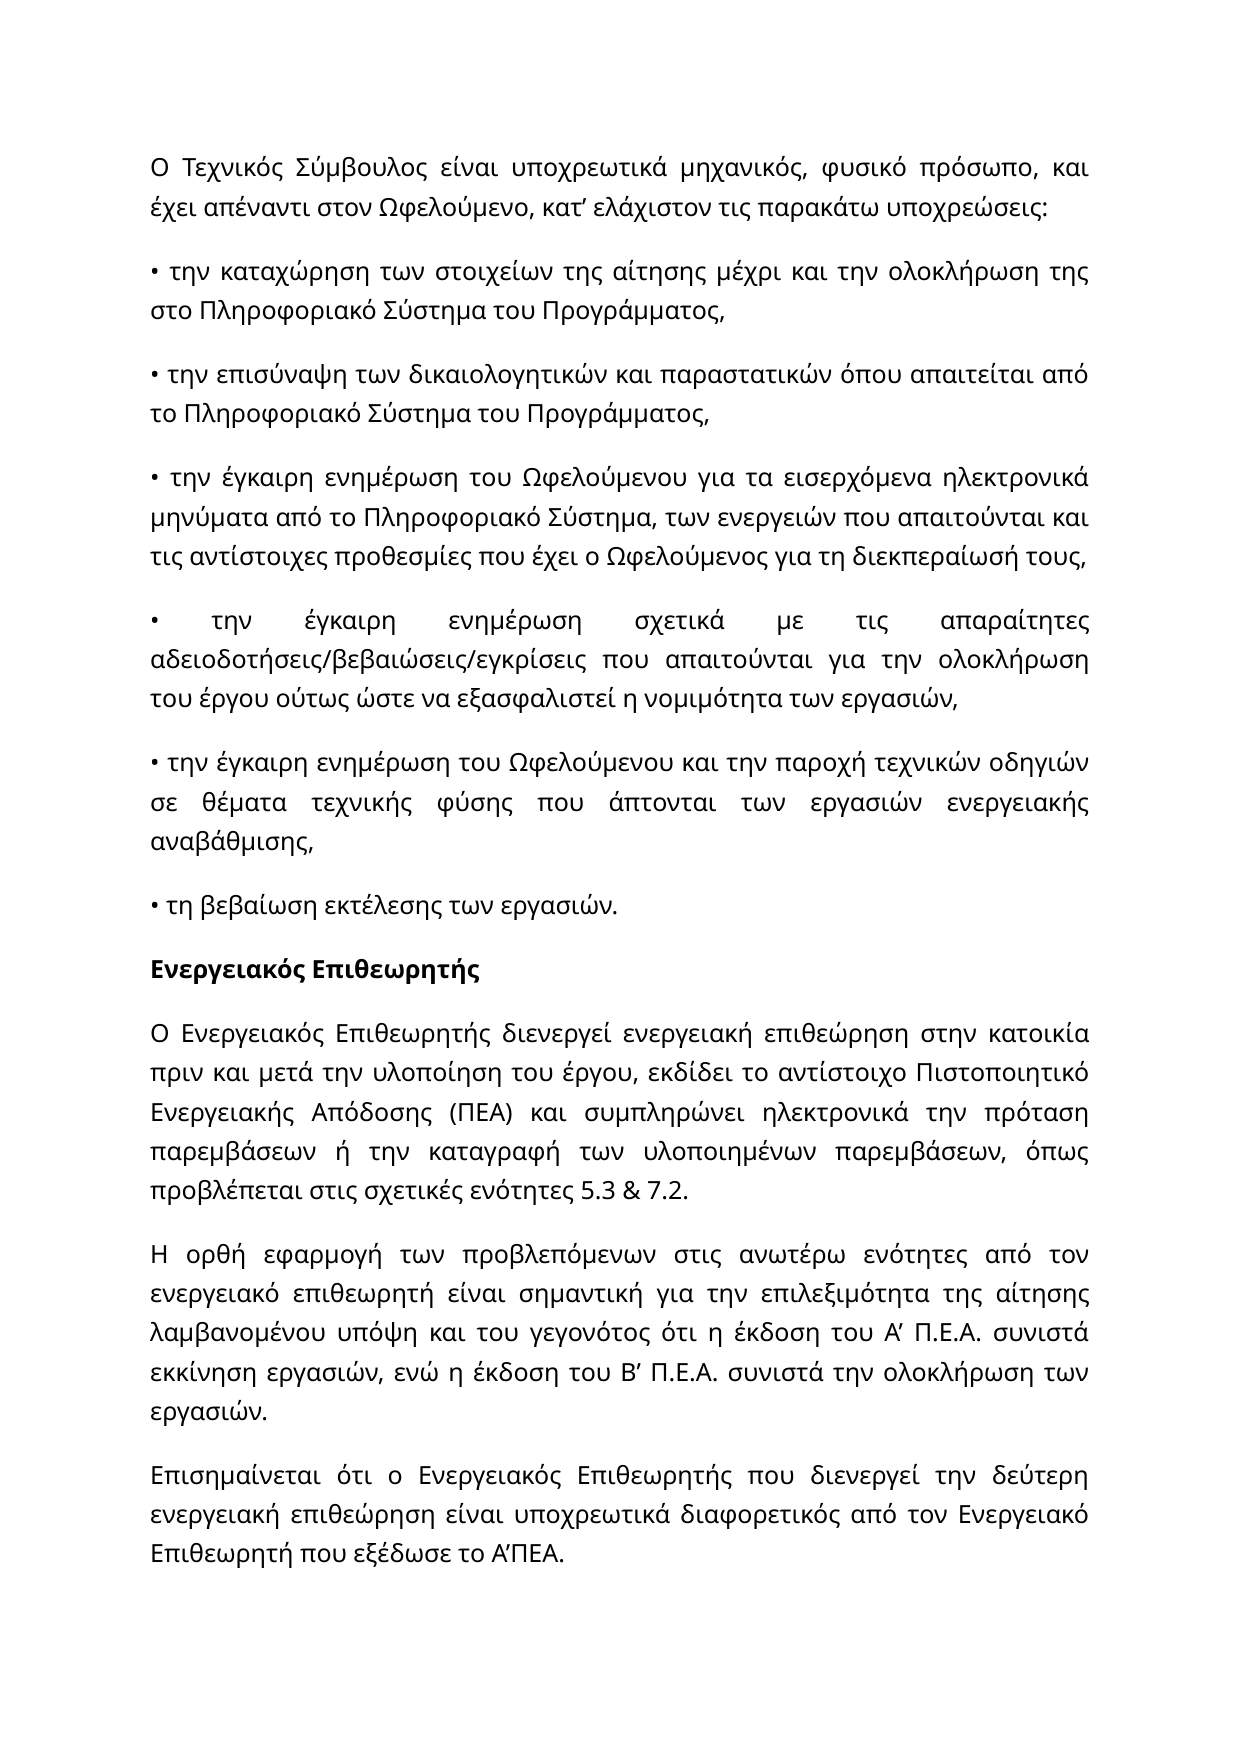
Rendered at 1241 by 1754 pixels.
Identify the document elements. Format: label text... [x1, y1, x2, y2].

text • την έγκαιρη ενημέρωση σχετικά με τις απαραίτητες αδειοδοτήσεις/βεβαιώσεις/εγκρίσεις που απαιτούνται για την ολοκλήρωση του έργου ούτως ώστε να εξασφαλιστεί η νομιμότητα των εργασιών, [150, 602, 1090, 715]
text Ο Τεχνικός Σύμβουλος είναι υποχρεωτικά μηχανικός, φυσικό πρόσωπο, και έχει απέναντι στον Ωφελούμενο, κατ’ ελάχιστον τις παρακάτω υποχρεώσεις: [150, 150, 1090, 223]
text • την έγκαιρη ενημέρωση του Ωφελούμενου και την παροχή τεχνικών οδηγιών σε θέματα τεχνικής φύσης που άπτονται των εργασιών ενεργειακής αναβάθμισης, [150, 745, 1090, 857]
text Επισημαίνεται ότι ο Ενεργειακός Επιθεωρητής που διενεργεί την δεύτερη ενεργειακή επιθεώρηση είναι υποχρεωτικά διαφορετικός από τον Ενεργειακό Επιθεωρητή που εξέδωσε το Α’ΠΕΑ. [150, 1457, 1090, 1570]
text Ο Ενεργειακός Επιθεωρητής διενεργεί ενεργειακή επιθεώρηση στην κατοικία πριν και μετά την υλοποίηση του έργου, εκδίδει το αντίστοιχο Πιστοποιητικό Ενεργειακής Απόδοσης (ΠΕΑ) και συμπληρώνει ηλεκτρονικά την πρόταση παρεμβάσεων ή την καταγραφή των υλοποιημένων παρεμβάσεων, όπως προβλέπεται στις σχετικές ενότητες 5.3 & 7.2. [150, 1016, 1090, 1207]
text • την έγκαιρη ενημέρωση του Ωφελούμενου για τα εισερχόμενα ηλεκτρονικά μηνύματα από το Πληροφοριακό Σύστημα, των ενεργειών που απαιτούνται και τις αντίστοιχες προθεσμίες που έχει ο Ωφελούμενος για τη διεκπεραίωσή τους, [150, 460, 1090, 572]
text Η ορθή εφαρμογή των προβλεπόμενων στις ανωτέρω ενότητες από τον ενεργειακό επιθεωρητή είναι σημαντική για την επιλεξιμότητα της αίτησης λαμβανομένου υπόψη και του γεγονότος ότι η έκδοση του Α’ Π.Ε.Α. συνιστά εκκίνηση εργασιών, ενώ η έκδοση του Β’ Π.Ε.Α. συνιστά την ολοκλήρωση των εργασιών. [150, 1237, 1090, 1427]
text • την καταχώρηση των στοιχείων της αίτησης μέχρι και την ολοκλήρωση της στο Πληροφοριακό Σύστημα του Προγράμματος, [150, 253, 1090, 327]
text • την επισύναψη των δικαιολογητικών και παραστατικών όπου απαιτείται από το Πληροφοριακό Σύστημα του Προγράμματος, [150, 357, 1090, 430]
text • τη βεβαίωση εκτέλεσης των εργασιών. [150, 887, 1090, 922]
text Ενεργειακός Επιθεωρητής [150, 952, 1090, 986]
